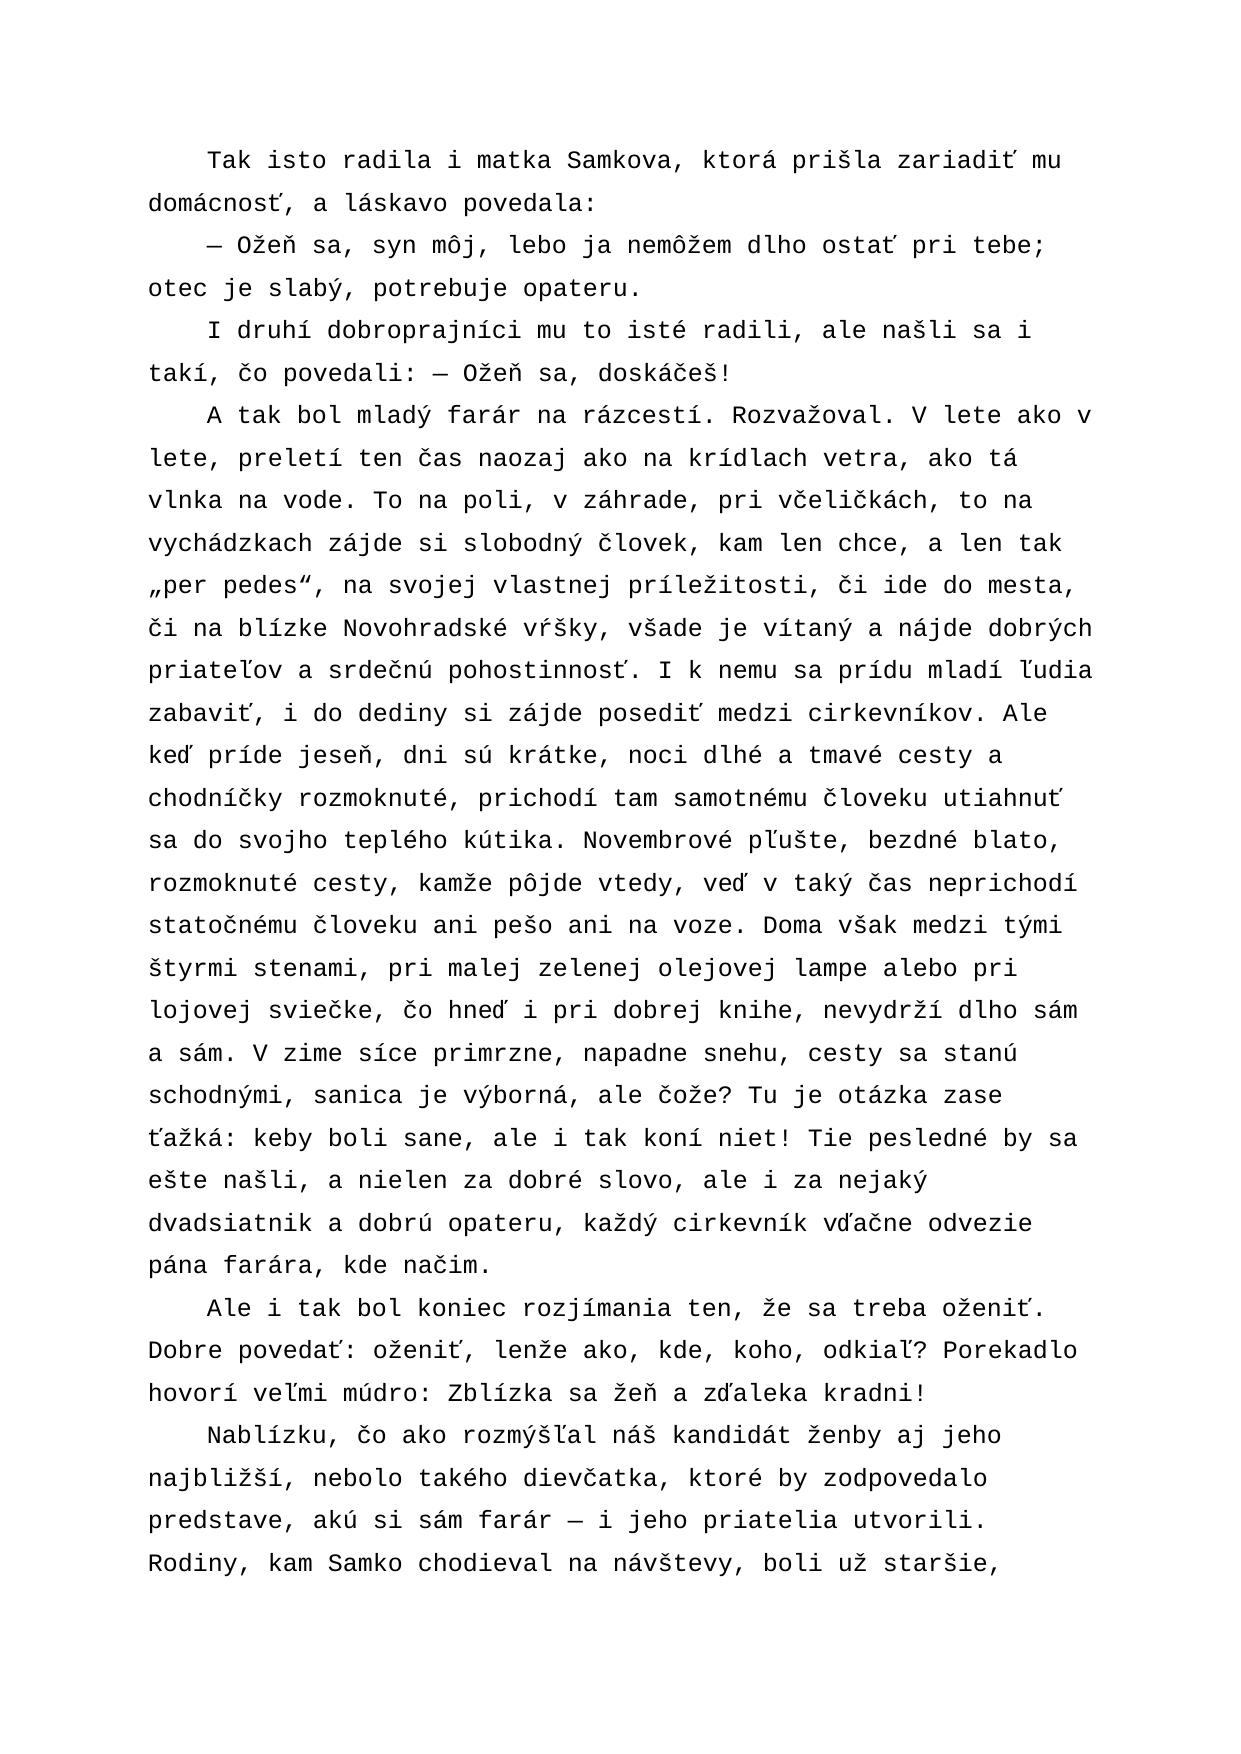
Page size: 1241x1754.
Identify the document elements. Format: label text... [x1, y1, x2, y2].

text Ale i tak bol koniec rozjímania ten, že sa treba oženiť. Dobre povedať: oženiť, lenže ako, kde, koho, odkiaľ? Porekadlo hovorí veľmi múdro: Zblízka sa žeň a zďaleka kradni! [148, 1295, 1093, 1408]
text — Ožeň sa, syn môj, lebo ja nemôžem dlho ostať pri tebe; otec je slabý, potrebuje opateru. [148, 233, 1093, 303]
text Tak isto radila i matka Samkova, ktorá prišla zariadiť mu domácnosť, a láskavo povedala: [148, 148, 1093, 218]
text A tak bol mladý farár na rázcestí. Rozvažoval. V lete ako v lete, preletí ten čas naozaj ako na krídlach vetra, ako tá vlnka na vode. To na poli, v záhrade, pri včeličkách, to na vychádzkach zájde si slobodný človek, kam len chce, a len tak „per pedes“, na svojej vlastnej príležitosti, či ide do mesta, či na blízke Novohradské vŕšky, všade je vítaný a nájde dobrých priateľov a srdečnú pohostinnosť. I k nemu sa prídu mladí ľudia zabaviť, i do dediny si zájde posediť medzi cirkevníkov. Ale keď príde jeseň, dni sú krátke, noci dlhé a tmavé cesty a chodníčky rozmoknuté, prichodí tam samotnému človeku utiahnuť sa do svojho teplého kútika. Novembrové pľušte, bezdné blato, rozmoknuté cesty, kamže pôjde vtedy, veď v taký čas neprichodí statočnému človeku ani pešo ani na voze. Doma však medzi tými štyrmi stenami, pri malej zelenej olejovej lampe alebo pri lojovej sviečke, čo hneď i pri dobrej knihe, nevydrží dlho sám a sám. V zime síce primrzne, napadne snehu, cesty sa stanú schodnými, sanica je výborná, ale čože? Tu je otázka zase ťažká: keby boli sane, ale i tak koní niet! Tie pesledné by sa ešte našli, a nielen za dobré slovo, ale i za nejaký dvadsiatnik a dobrú opateru, každý cirkevník vďačne odvezie pána farára, kde načim. [148, 403, 1093, 1281]
text I druhí dobroprajníci mu to isté radili, ale našli sa i takí, čo povedali: — Ožeň sa, doskáčeš! [148, 318, 1093, 388]
text Nablízku, čo ako rozmýšľal náš kandidát ženby aj jeho najbližší, nebolo takého dievčatka, ktoré by zodpovedalo predstave, akú si sám farár — i jeho priatelia utvorili. Rodiny, kam Samko chodieval na návštevy, boli už staršie, [148, 1423, 1093, 1578]
